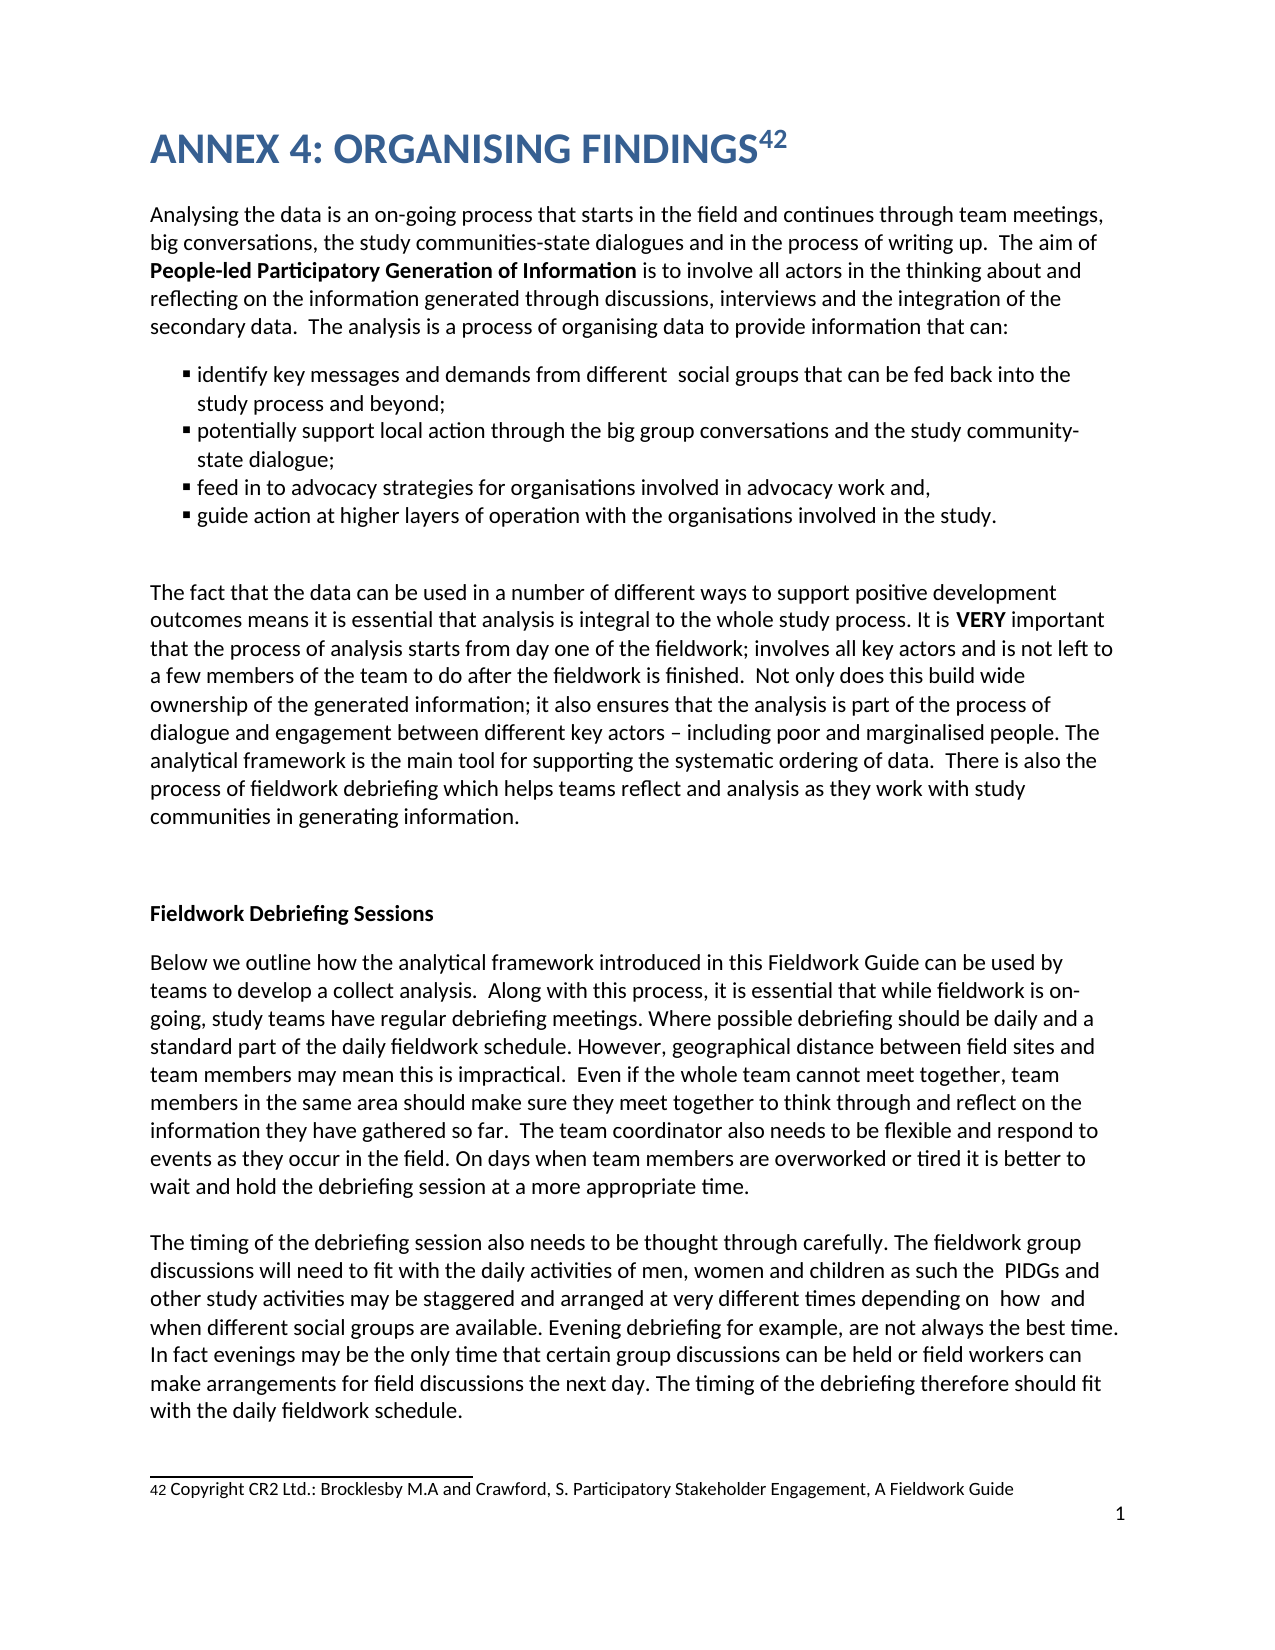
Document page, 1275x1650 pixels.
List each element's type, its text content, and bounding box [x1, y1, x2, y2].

subtitle Annex 4: ORGANISING FINDINGS [150, 121, 1125, 175]
text The fact that the data can be used in a number of different ways to support positive development outcomes means it is essential that analysis is integral to the whole study process. It is VERY important that the process of analysis starts from day one of the fieldwork; involves all key actors and is not left to a few members of the team to do after the fieldwork is finished. Not only does this build wide ownership of the generated information; it also ensures that the analysis is part of the process of dialogue and engagement between different key actors – including poor and marginalised people. The analytical framework is the main tool for supporting the systematic ordering of data. There is also the process of fieldwork debriefing which helps teams reflect and analysis as they work with study communities in generating information. [150, 578, 1125, 830]
text Copyright CR2 Ltd.: Brocklesby M.A and Crawford, S. Participatory Stakeholder Engagement, A Fieldwork Guide [150, 1477, 1125, 1500]
list potentially support local action through the big group conversations and the study community-state dialogue; [181, 417, 1125, 473]
text Analysing the data is an on-going process that starts in the field and continues through team meetings, big conversations, the study communities-state dialogues and in the process of writing up. The aim of People-led Participatory Generation of Information is to involve all actors in the thinking about and reflecting on the information generated through discussions, interviews and the integration of the secondary data. The analysis is a process of organising data to provide information that can: [150, 200, 1125, 340]
text The timing of the debriefing session also needs to be thought through carefully. The fieldwork group discussions will need to fit with the daily activities of men, women and children as such the PIDGs and other study activities may be staggered and arranged at very different times depending on how and when different social groups are available. Evening debriefing for example, are not always the best time. In fact evenings may be the only time that certain group discussions can be held or field workers can make arrangements for field discussions the next day. The timing of the debriefing therefore should fit with the daily fieldwork schedule. [150, 1228, 1125, 1425]
text Below we outline how the analytical framework introduced in this Fieldwork Guide can be used by teams to develop a collect analysis. Along with this process, it is essential that while fieldwork is on-going, study teams have regular debriefing meetings. Where possible debriefing should be daily and a standard part of the daily fieldwork schedule. However, geographical distance between field sites and team members may mean this is impractical. Even if the whole team cannot meet together, team members in the same area should make sure they meet together to think through and reflect on the information they have gathered so far. The team coordinator also needs to be flexible and respond to events as they occur in the field. On days when team members are overworked or tired it is better to wait and hold the debriefing session at a more appropriate time. [150, 948, 1125, 1201]
list guide action at higher layers of operation with the organisations involved in the study. [181, 501, 1125, 529]
list identify key messages and demands from different social groups that can be fed back into the study process and beyond; [181, 361, 1125, 417]
list feed in to advocacy strategies for organisations involved in advocacy work and, [181, 473, 1125, 501]
text Fieldwork Debriefing Sessions [150, 899, 1125, 927]
